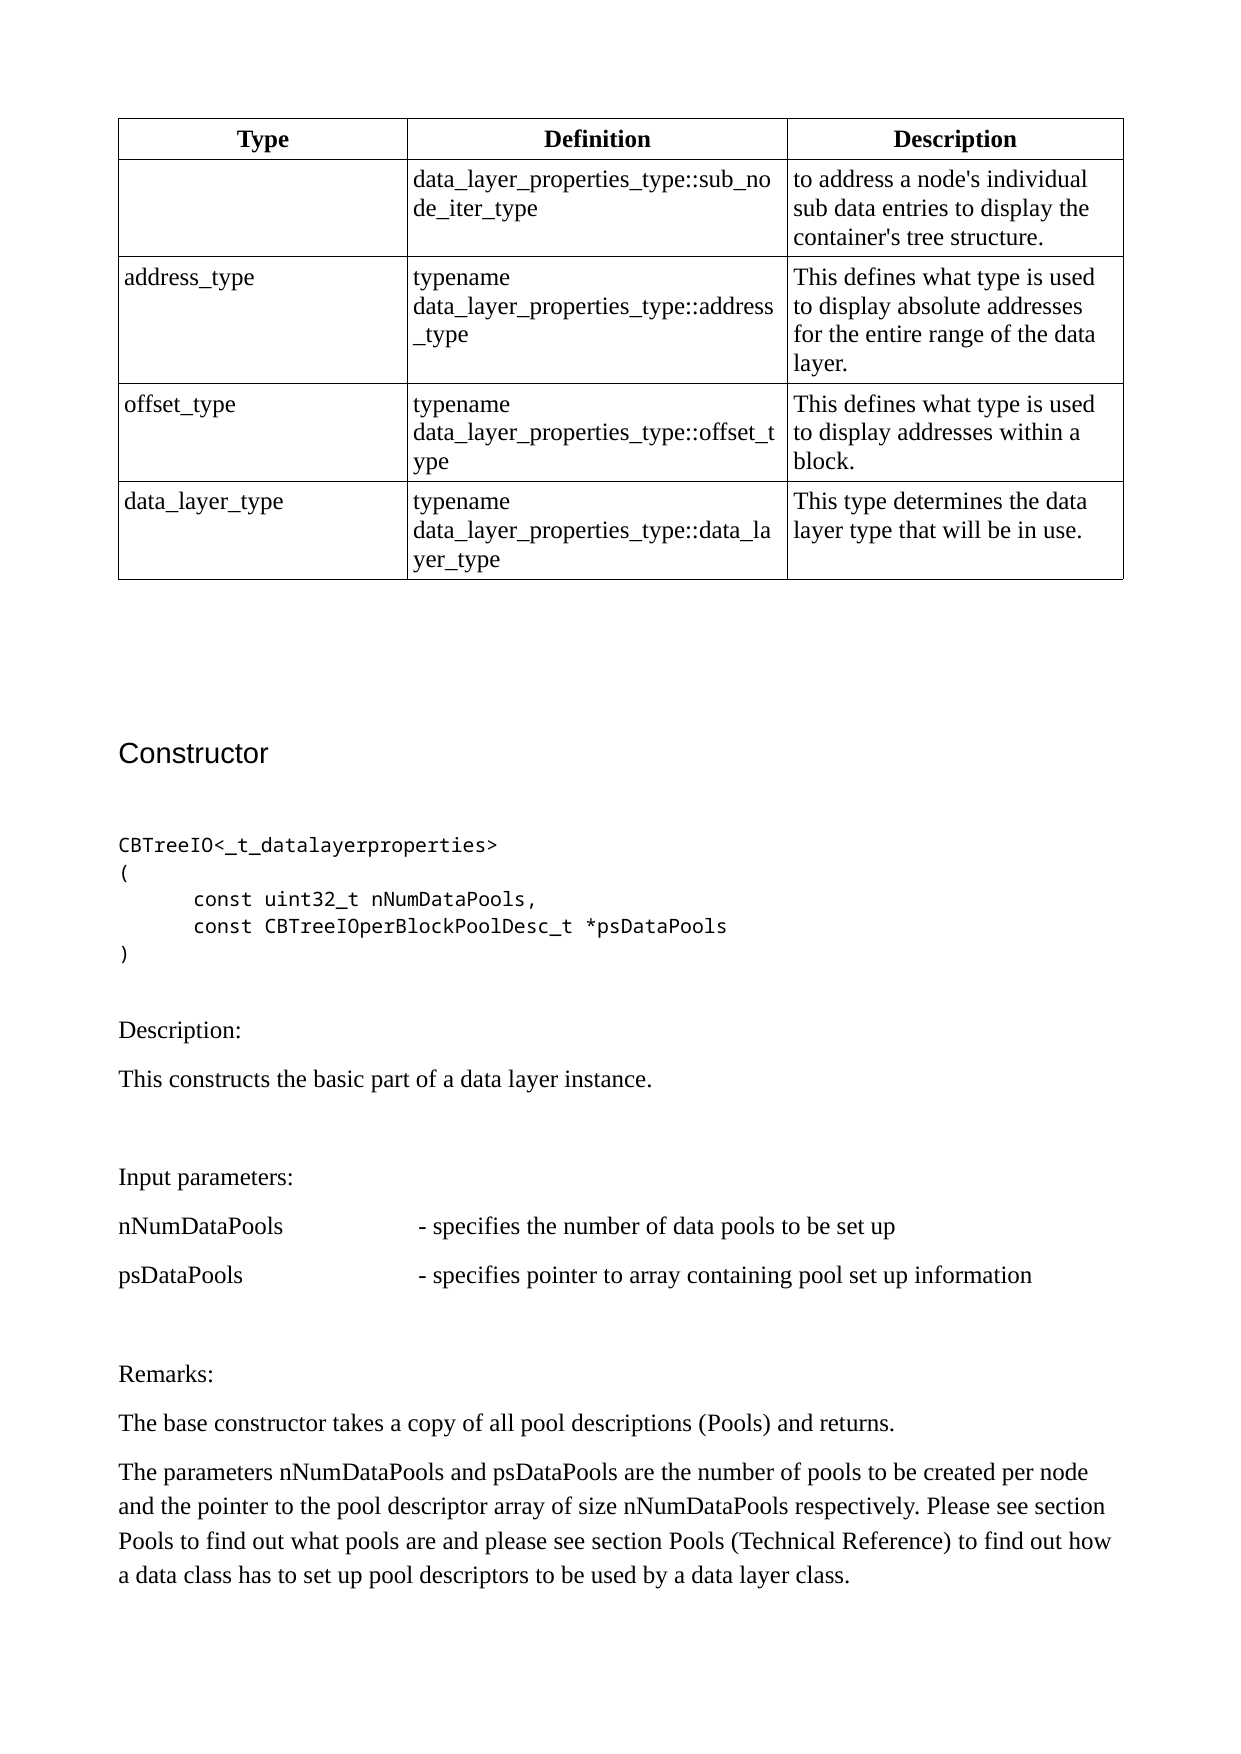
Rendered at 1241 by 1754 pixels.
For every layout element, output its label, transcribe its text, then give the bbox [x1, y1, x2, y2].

table_cell typename data_layer_properties_type::address_type [408, 257, 787, 383]
table_cell offset_type [119, 384, 407, 481]
text This constructs the basic part of a data layer instance. [118, 1064, 1122, 1093]
table_cell data_layer_type [119, 482, 407, 578]
table_header Definition [408, 119, 787, 158]
text The parameters nNumDataPools and psDataPools are the number of pools to be created per node and the pointer to the pool descriptor array of size nNumDataPools respectively. Please see section Pools to find out what pools are and please see section Pools (Technical Reference) to find out how a data class has to set up pool descriptors to be used by a data layer class. [118, 1457, 1122, 1589]
text Description: [118, 1015, 1122, 1044]
table_cell typename data_layer_properties_type::offset_type [408, 384, 787, 481]
text ( [118, 858, 1122, 885]
table_cell This defines what type is used to display addresses within a block. [788, 384, 1123, 481]
table_header Type [119, 119, 407, 158]
table_header Description [788, 119, 1123, 158]
text ) [118, 939, 1122, 966]
text nNumDataPools - specifies the number of data pools to be set up [118, 1211, 1122, 1240]
text psDataPools - specifies pointer to array containing pool set up information [118, 1261, 1122, 1289]
text CBTreeIO<_t_datalayerproperties> [118, 831, 1122, 858]
table_cell This type determines the data layer type that will be in use. [788, 482, 1123, 578]
text Remarks: [118, 1359, 1122, 1387]
text const uint32_t nNumDataPools, [118, 885, 1122, 912]
subtitle Constructor [118, 736, 1122, 770]
table_cell [119, 160, 407, 256]
table_cell address_type [119, 257, 407, 383]
table_cell to address a node's individual sub data entries to display the container's tree structure. [788, 160, 1123, 256]
text The base constructor takes a copy of all pool descriptions (Pools) and returns. [118, 1408, 1122, 1436]
text const CBTreeIOperBlockPoolDesc_t *psDataPools [118, 912, 1122, 939]
table_cell typename data_layer_properties_type::data_layer_type [408, 482, 787, 578]
table_cell data_layer_properties_type::sub_node_iter_type [408, 160, 787, 256]
table_cell This defines what type is used to display absolute addresses for the entire range of the data layer. [788, 257, 1123, 383]
text Input parameters: [118, 1162, 1122, 1191]
